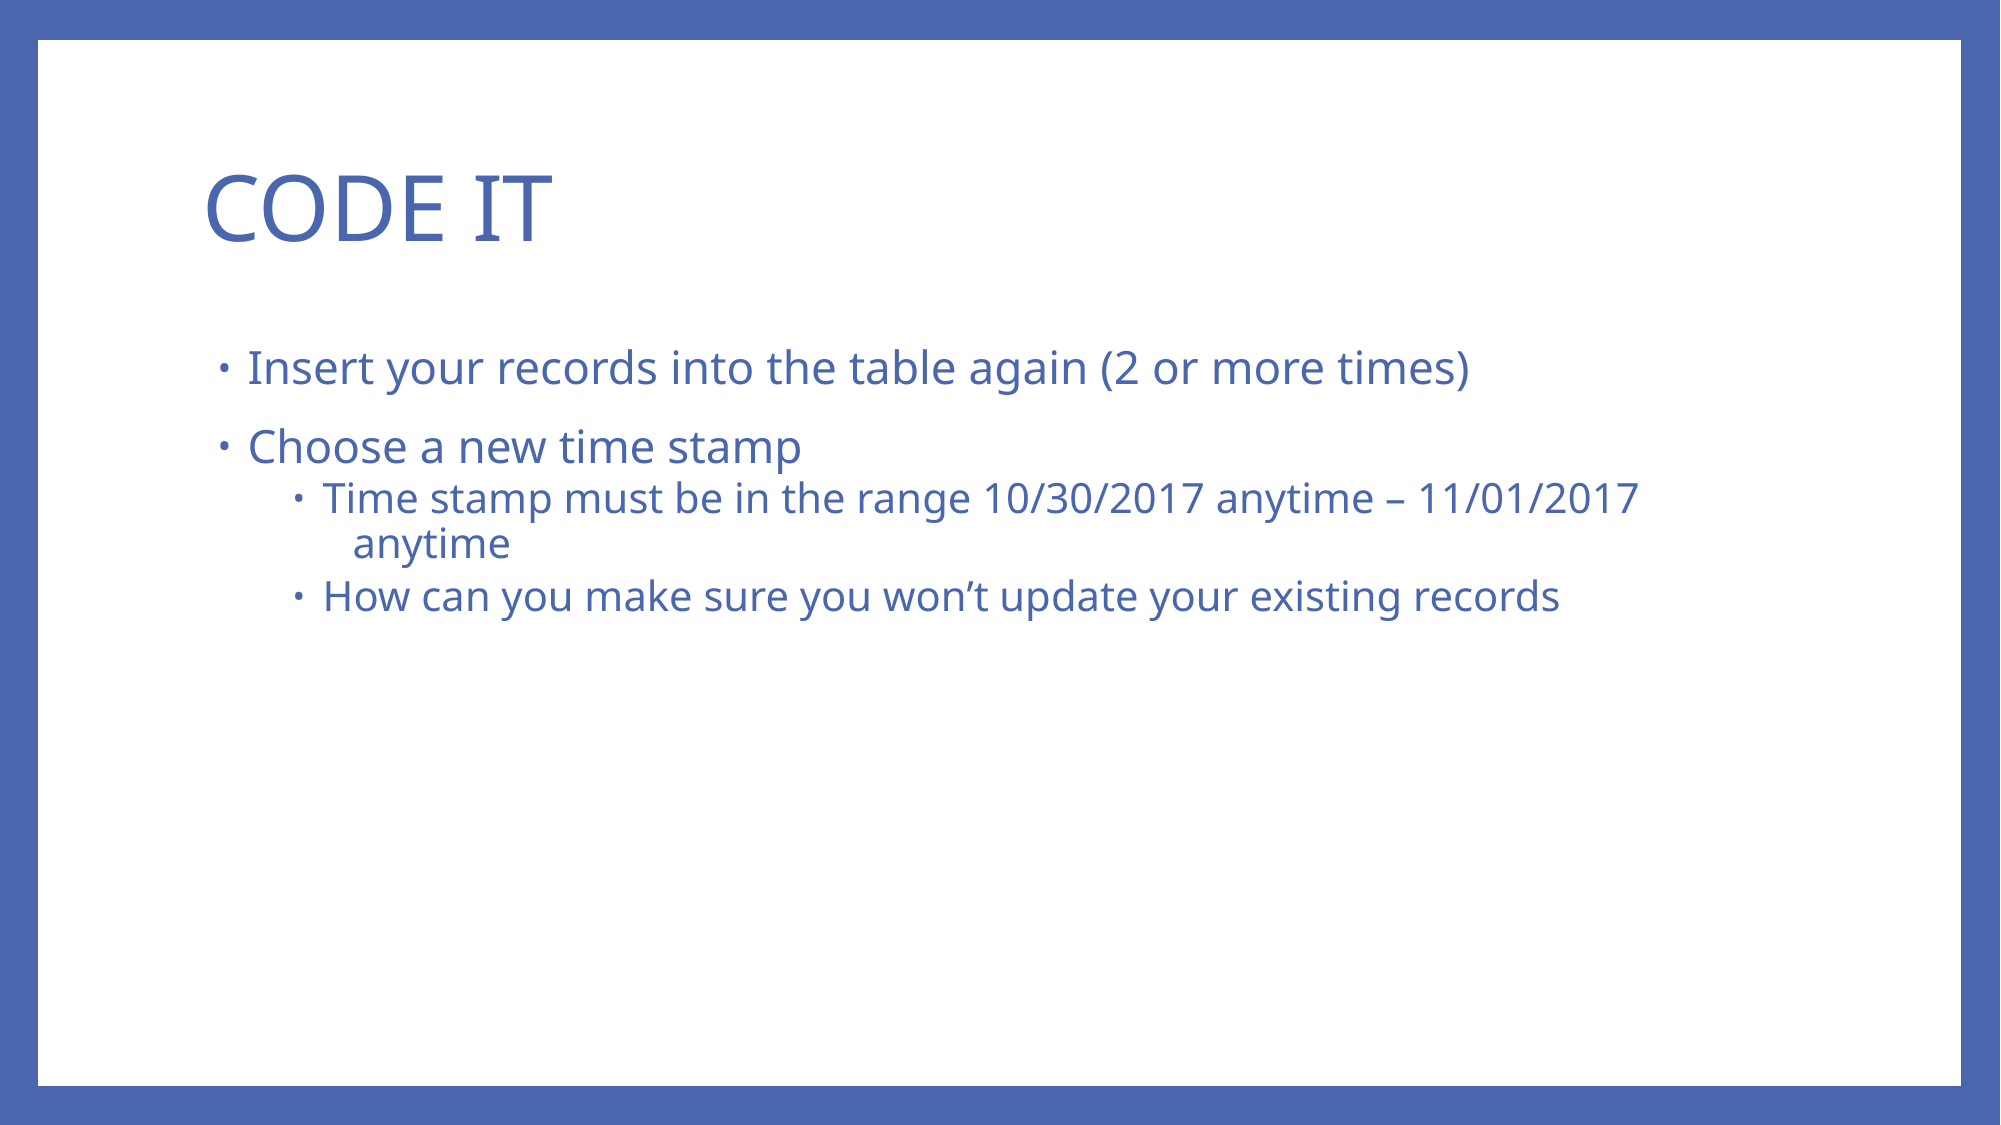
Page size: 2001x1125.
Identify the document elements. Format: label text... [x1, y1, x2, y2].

title CODE IT [187, 99, 1808, 323]
list Insert your records into the table again (2 or more times) Choose a new time stamp Time stamp must be in the range 10/30/2017 anytime – 11/01/2017 anytime How can you make sure you won’t update your existing records [187, 337, 1808, 1000]
